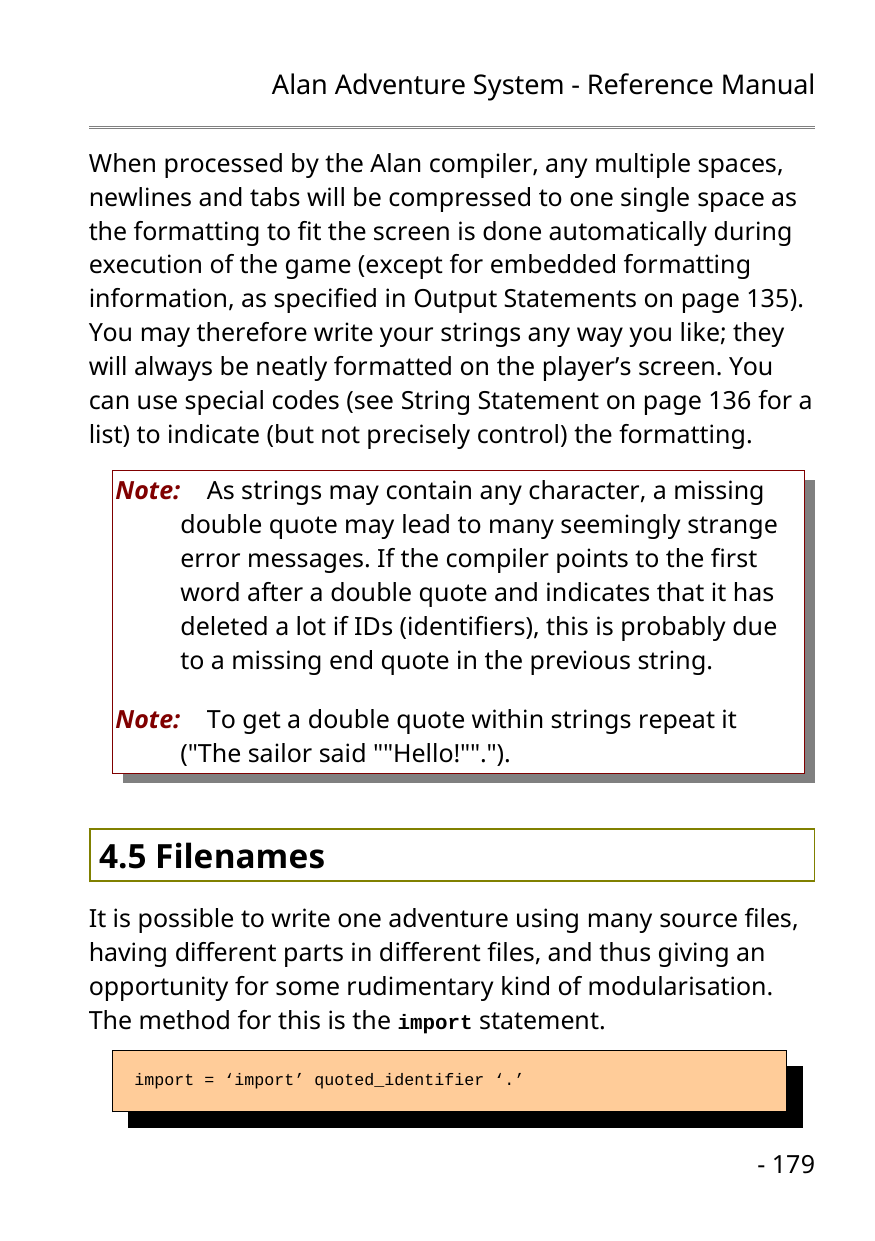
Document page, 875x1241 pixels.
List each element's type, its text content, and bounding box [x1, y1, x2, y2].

text import = ‘import’ quoted_identifier ‘.’ [113, 1051, 786, 1111]
list To get a double quote within strings repeat it ("The sailor said ""Hello!""."). [113, 698, 804, 772]
text When processed by the Alan compiler, any multiple spaces, newlines and tabs will be compressed to one single space as the formatting to fit the screen is done automatically during execution of the game (except for embedded for­matting information, as specified in Output Statements on page 100). You may therefore write your strings any way you like; they will always be neatly for­matted on the player’s screen. You can use special codes (see String Statement on page 102 for a list) to indicate (but not precisely control) the formatting. [88, 146, 815, 451]
list As strings may contain any character, a missing double quote may lead to many seemingly strange error messages. If the compiler points to the first word after a double quote and indicates that it has deleted a lot if IDs (identifiers), this is probably due to a missing end quote in the previous string. [113, 471, 804, 677]
text It is possible to write one adventure using many source files, having different parts in different files, and thus giving an opportunity for some rudimentary kind of modularisation. The method for this is the import statement. [88, 901, 815, 1037]
subtitle Filenames [91, 830, 814, 880]
